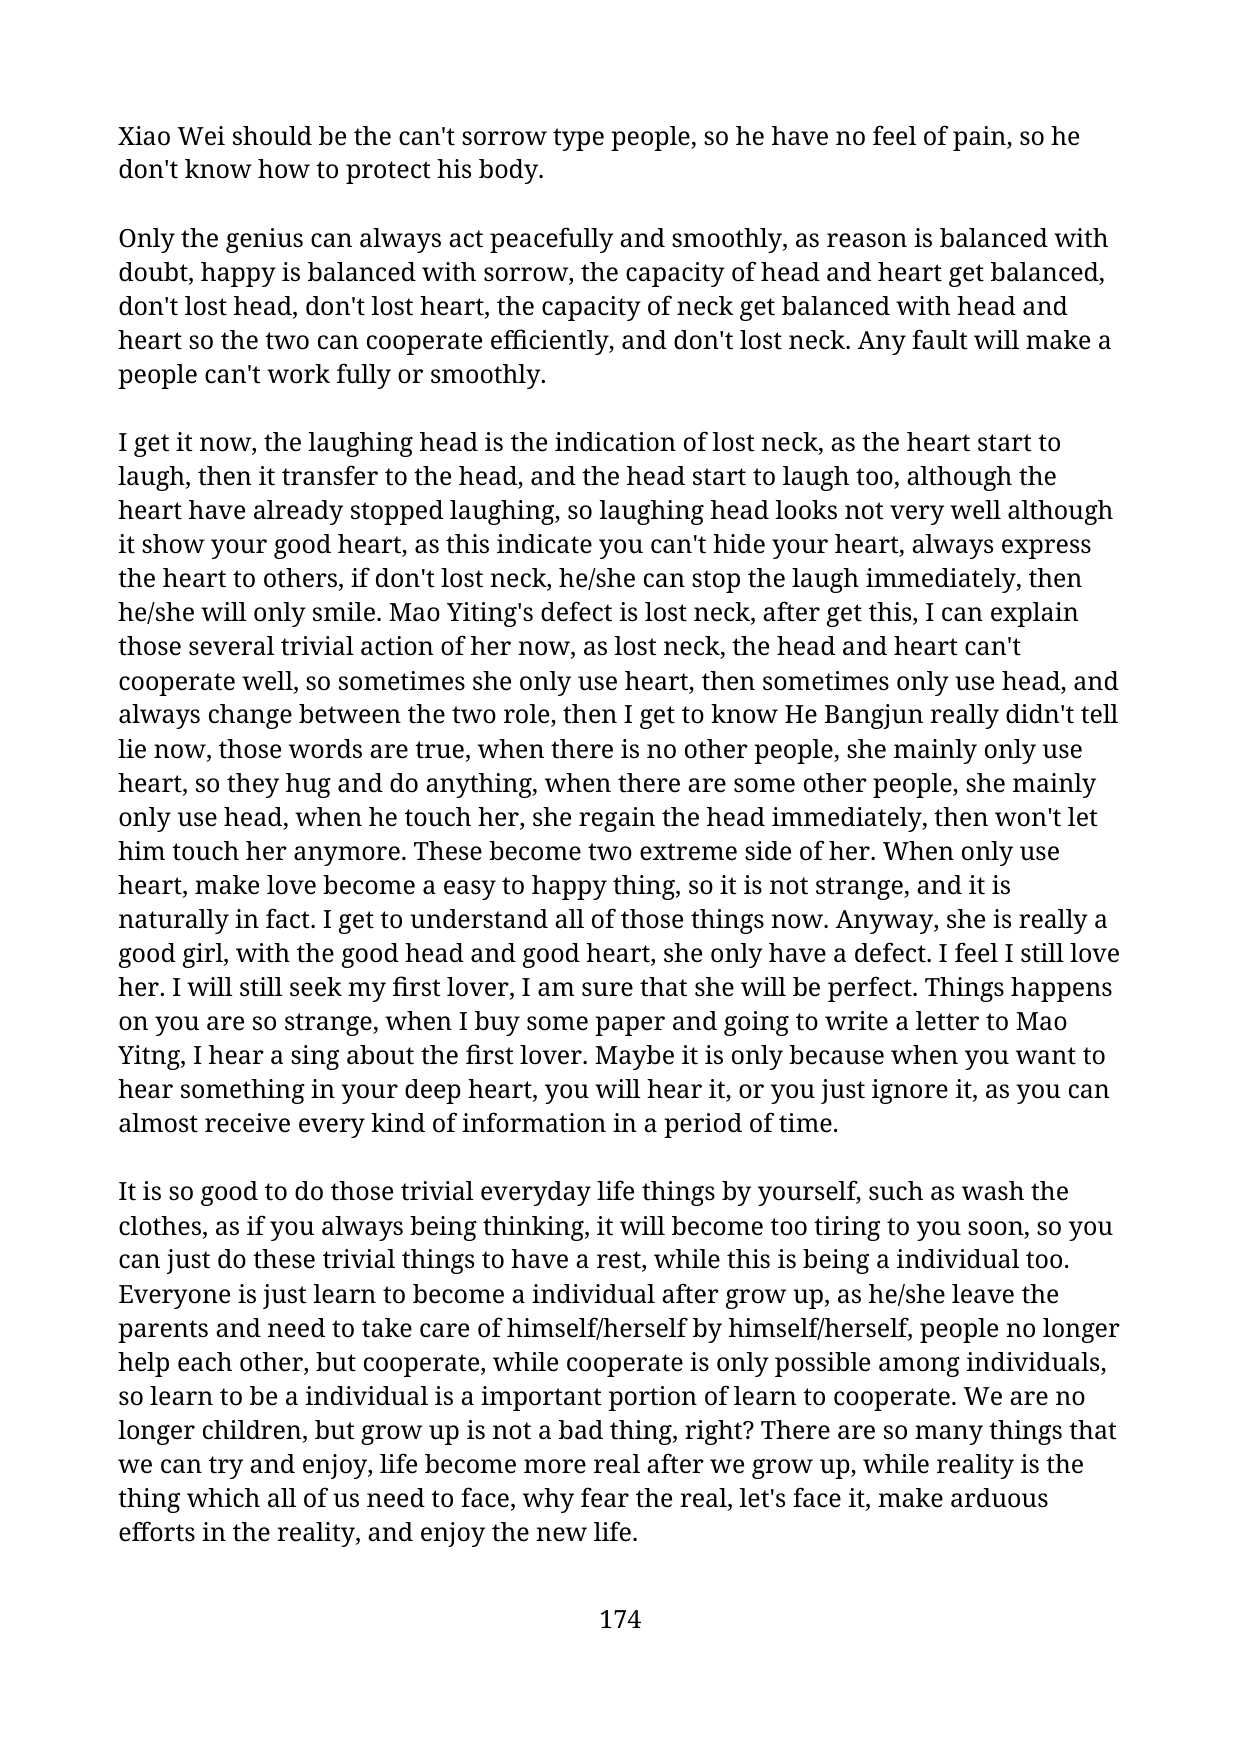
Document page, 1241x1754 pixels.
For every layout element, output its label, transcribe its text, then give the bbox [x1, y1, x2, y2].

text Xiao Wei should be the can't sorrow type people, so he have no feel of pain, so he don't know how to protect his body. [118, 118, 1122, 186]
text I get it now, the laughing head is the indication of lost neck, as the heart start to laugh, then it transfer to the head, and the head start to laugh too, although the heart have already stopped laughing, so laughing head looks not very well although it show your good heart, as this indicate you can't hide your heart, always express the heart to others, if don't lost neck, he/she can stop the laugh immediately, then he/she will only smile. Mao Yiting's defect is lost neck, after get this, I can explain those several trivial action of her now, as lost neck, the head and heart can't cooperate well, so sometimes she only use heart, then sometimes only use head, and always change between the two role, then I get to know He Bangjun really didn't tell lie now, those words are true, when there is no other people, she mainly only use heart, so they hug and do anything, when there are some other people, she mainly only use head, when he touch her, she regain the head immediately, then won't let him touch her anymore. These become two extreme side of her. When only use heart, make love become a easy to happy thing, so it is not strange, and it is naturally in fact. I get to understand all of those things now. Anyway, she is really a good girl, with the good head and good heart, she only have a defect. I feel I still love her. I will still seek my first lover, I am sure that she will be perfect. Things happens on you are so strange, when I buy some paper and going to write a letter to Mao Yitng, I hear a sing about the first lover. Maybe it is only because when you want to hear something in your deep heart, you will hear it, or you just ignore it, as you can almost receive every kind of information in a period of time. [118, 425, 1122, 1140]
text It is so good to do those trivial everyday life things by yourself, such as wash the clothes, as if you always being thinking, it will become too tiring to you soon, so you can just do these trivial things to have a rest, while this is being a individual too. Everyone is just learn to become a individual after grow up, as he/she leave the parents and need to take care of himself/herself by himself/herself, people no longer help each other, but cooperate, while cooperate is only possible among individuals, so learn to be a individual is a important portion of learn to cooperate. We are no longer children, but grow up is not a bad thing, right? There are so many things that we can try and enjoy, life become more real after we grow up, while reality is the thing which all of us need to face, why fear the real, let's face it, make arduous efforts in the reality, and enjoy the new life. [118, 1174, 1122, 1549]
text Only the genius can always act peacefully and smoothly, as reason is balanced with doubt, happy is balanced with sorrow, the capacity of head and heart get balanced, don't lost head, don't lost heart, the capacity of neck get balanced with head and heart so the two can cooperate efficiently, and don't lost neck. Any fault will make a people can't work fully or smoothly. [118, 220, 1122, 391]
